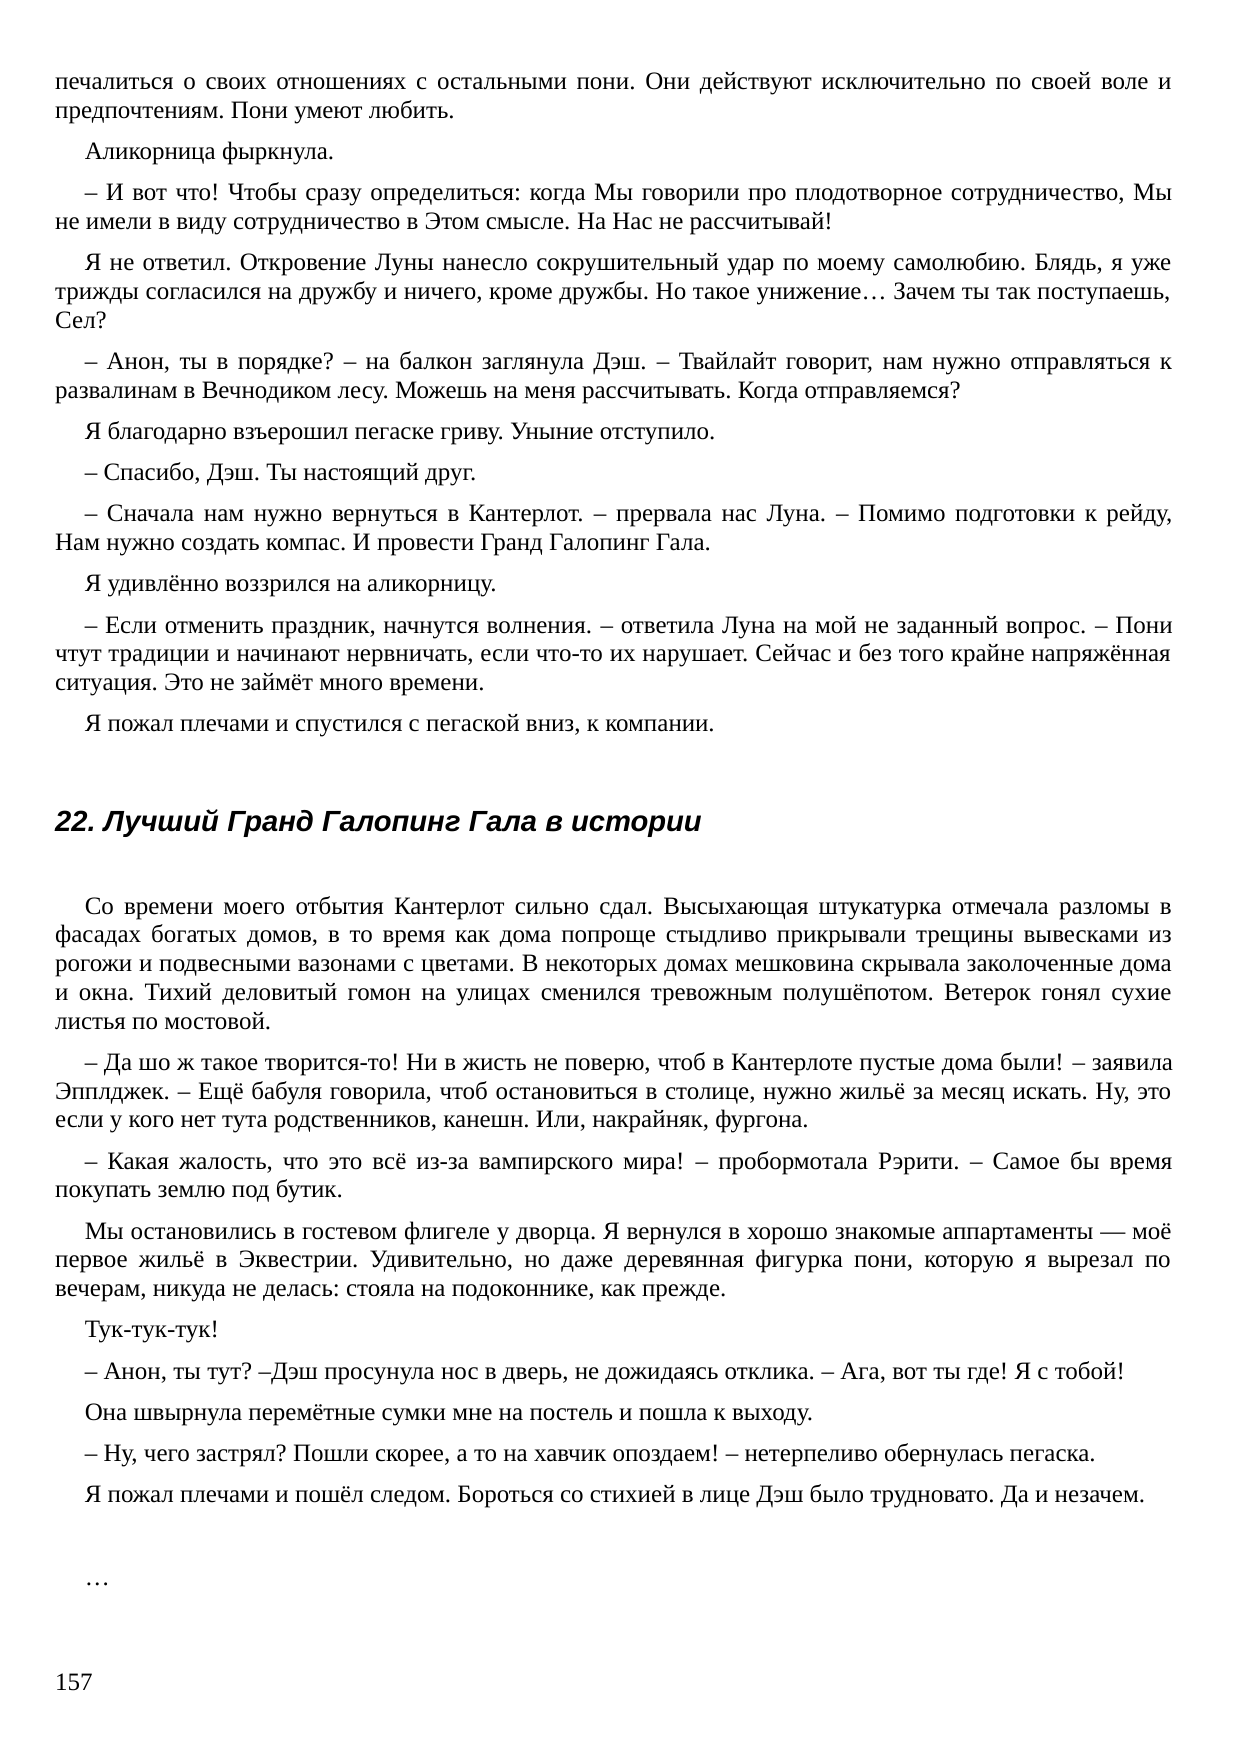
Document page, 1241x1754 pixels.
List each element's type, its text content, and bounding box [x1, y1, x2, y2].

text Я пожал плечами и спустился с пегаской вниз, к компании. [55, 708, 1173, 737]
text Я благодарно взъерошил пегаске гриву. Уныние отступило. [55, 416, 1173, 445]
text – Ну, чего застрял? Пошли скорее, а то на хавчик опоздаем! – нетерпеливо обернулась пегаска. [55, 1438, 1173, 1467]
text – Анон, ты в порядке? – на балкон заглянула Дэш. – Твайлайт говорит, нам нужно отправляться к развалинам в Вечнодиком лесу. Можешь на меня рассчитывать. Когда отправляемся? [55, 346, 1173, 403]
text – Какая жалость, что это всё из-за вампирского мира! – пробормотала Рэрити. – Самое бы время покупать землю под бутик. [55, 1146, 1173, 1203]
subtitle 22. Лучший Гранд Галопинг Гала в истории [55, 803, 1173, 837]
text … [55, 1562, 1173, 1591]
text Она швырнула перемётные сумки мне на постель и пошла к выходу. [55, 1397, 1173, 1426]
text Я пожал плечами и пошёл следом. Бороться со стихией в лице Дэш было трудновато. Да и незачем. [55, 1479, 1173, 1508]
text – Анон, ты тут? –Дэш просунула нос в дверь, не дожидаясь отклика. – Ага, вот ты где! Я с тобой! [55, 1356, 1173, 1384]
text – Да шо ж такое творится-то! Ни в жисть не поверю, чтоб в Кантерлоте пустые дома были! – заявила Эпплджек. – Ещё бабуля говорила, чтоб остановиться в столице, нужно жильё за месяц искать. Ну, это если у кого нет тута родственников, канешн. Или, накрайняк, фургона. [55, 1047, 1173, 1133]
text Мы остановились в гостевом флигеле у дворца. Я вернулся в хорошо знакомые аппартаменты — моё первое жильё в Эквестрии. Удивительно, но даже деревянная фигурка пони, которую я вырезал по вечерам, никуда не делась: стояла на подоконнике, как прежде. [55, 1216, 1173, 1302]
text Я не ответил. Откровение Луны нанесло сокрушительный удар по моему самолюбию. Блядь, я уже трижды согласился на дружбу и ничего, кроме дружбы. Но такое унижение… Зачем ты так поступаешь, Сел? [55, 247, 1173, 333]
text печалиться о своих отношениях с остальными пони. Они действуют исключительно по своей воле и предпочтениям. Пони умеют любить. [55, 66, 1173, 123]
text – Сначала нам нужно вернуться в Кантерлот. – прервала нас Луна. – Помимо подготовки к рейду, Нам нужно создать компас. И провести Гранд Галопинг Гала. [55, 498, 1173, 556]
text Аликорница фыркнула. [55, 136, 1173, 165]
text Со времени моего отбытия Кантерлот сильно сдал. Высыхающая штукатурка отмечала разломы в фасадах богатых домов, в то время как дома попроще стыдливо прикрывали трещины вывесками из рогожи и подвесными вазонами с цветами. В некоторых домах мешковина скрывала заколоченные дома и окна. Тихий деловитый гомон на улицах сменился тревожным полушёпотом. Ветерок гонял сухие листья по мостовой. [55, 891, 1173, 1034]
text Я удивлённо воззрился на аликорницу. [55, 568, 1173, 597]
text Тук-тук-тук! [55, 1314, 1173, 1343]
text – Если отменить праздник, начнутся волнения. – ответила Луна на мой не заданный вопрос. – Пони чтут традиции и начинают нервничать, если что-то их нарушает. Сейчас и без того крайне напряжённая ситуация. Это не займёт много времени. [55, 610, 1173, 696]
text – И вот что! Чтобы сразу определиться: когда Мы говорили про плодотворное сотрудничество, Мы не имели в виду сотрудничество в Этом смысле. На Нас не рассчитывай! [55, 177, 1173, 235]
text – Спасибо, Дэш. Ты настоящий друг. [55, 457, 1173, 486]
